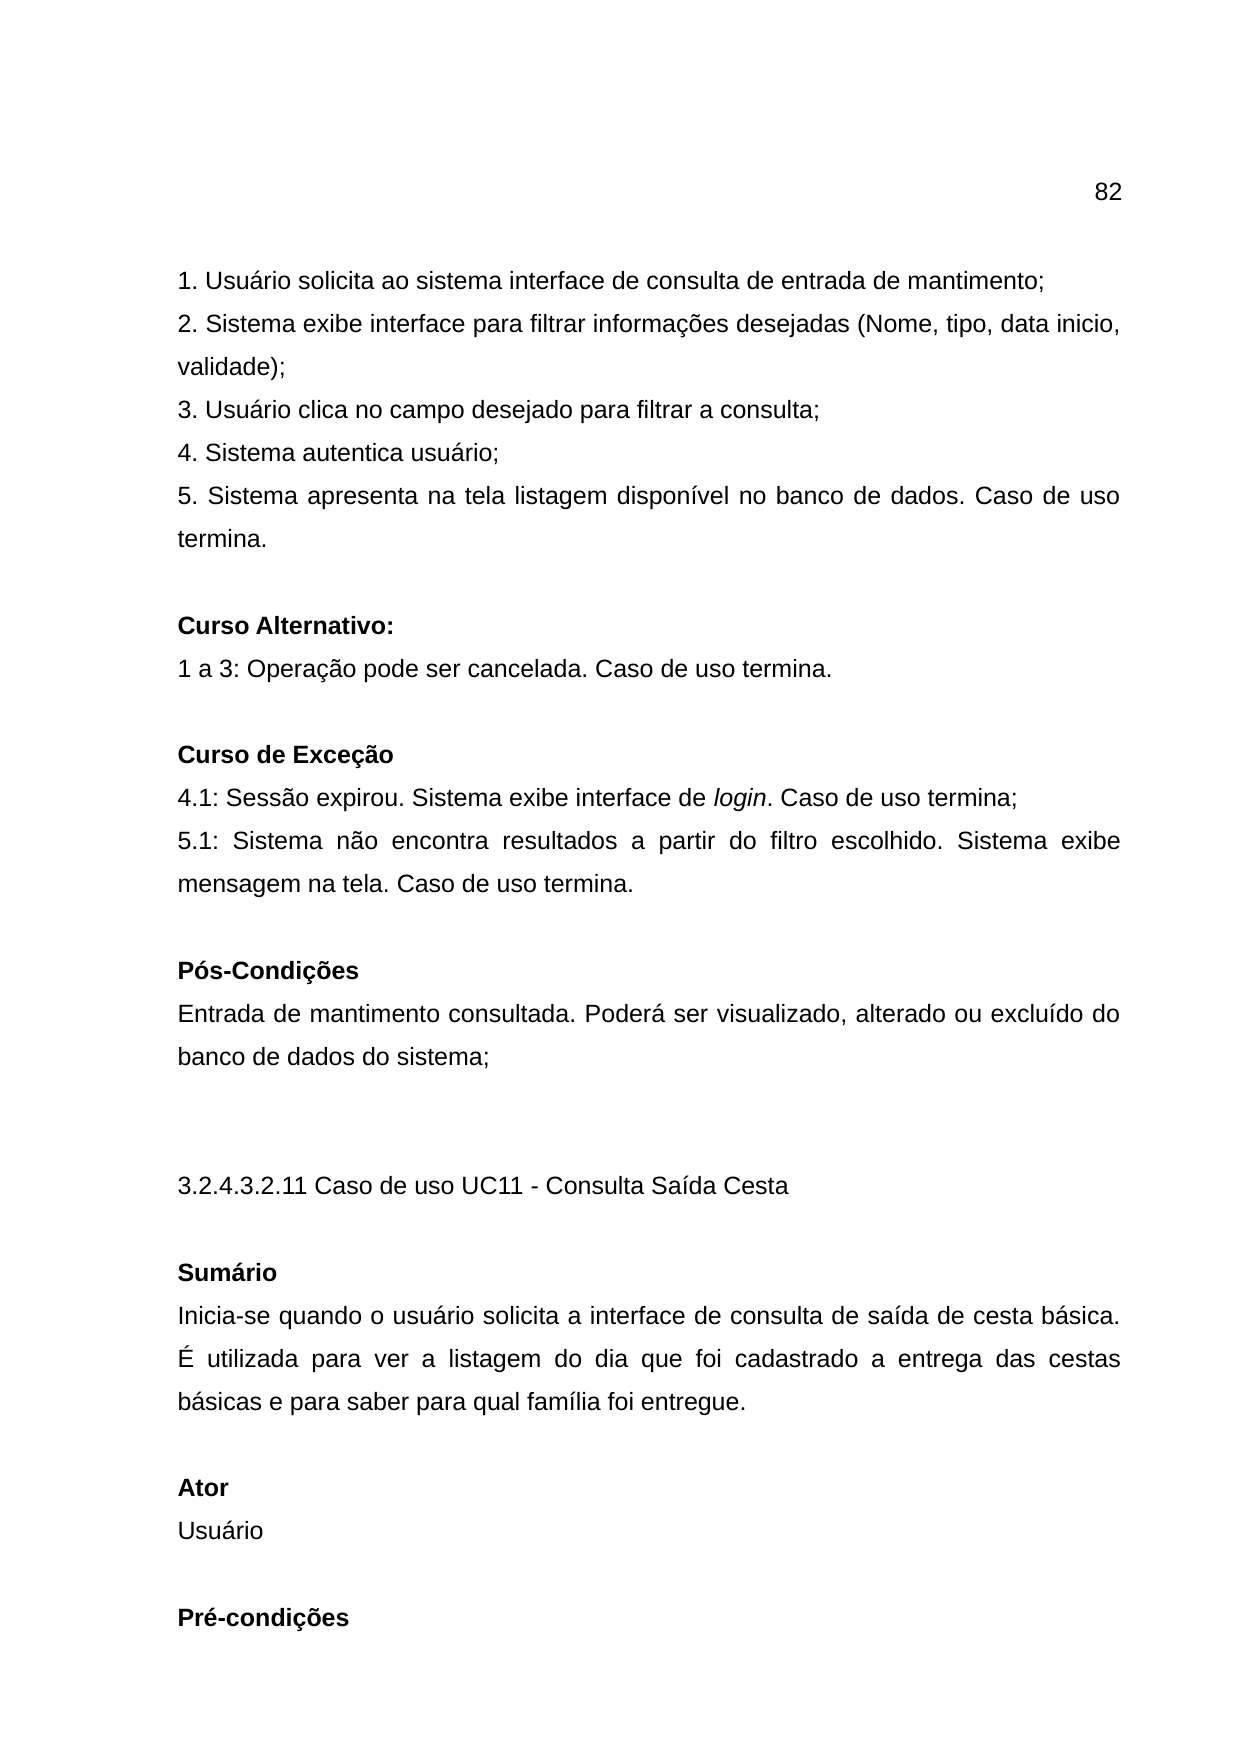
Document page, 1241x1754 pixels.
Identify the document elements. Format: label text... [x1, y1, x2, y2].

text Curso Alternativo: [177, 611, 1122, 639]
text Usuário [177, 1516, 1122, 1545]
text 5.1: Sistema não encontra resultados a partir do filtro escolhido. Sistema exibe mensagem na tela. Caso de uso termina. [177, 826, 1122, 898]
text 4. Sistema autentica usuário; [177, 438, 1122, 467]
text Ator [177, 1473, 1122, 1502]
text 3.2.4.3.2.11 Caso de uso UC11 - Consulta Saída Cesta [177, 1171, 1122, 1200]
text 3. Usuário clica no campo desejado para filtrar a consulta; [177, 395, 1122, 424]
text 2. Sistema exibe interface para filtrar informações desejadas (Nome, tipo, data inicio, validade); [177, 309, 1122, 381]
text 5. Sistema apresenta na tela listagem disponível no banco de dados. Caso de uso termina. [177, 481, 1122, 553]
text Entrada de mantimento consultada. Poderá ser visualizado, alterado ou excluído do banco de dados do sistema; [177, 999, 1122, 1071]
text 1 a 3: Operação pode ser cancelada. Caso de uso termina. [177, 654, 1122, 683]
text 4.1: Sessão expirou. Sistema exibe interface de login. Caso de uso termina; [177, 783, 1122, 812]
text Curso de Exceção [177, 740, 1122, 769]
text Inicia-se quando o usuário solicita a interface de consulta de saída de cesta básica. É utilizada para ver a listagem do dia que foi cadastrado a entrega das cestas básicas e para saber para qual família foi entregue. [177, 1301, 1122, 1416]
text Pré-condições [177, 1603, 1122, 1631]
text Sumário [177, 1258, 1122, 1286]
text 1. Usuário solicita ao sistema interface de consulta de entrada de mantimento; [177, 266, 1122, 294]
text Pós-Condições [177, 956, 1122, 984]
